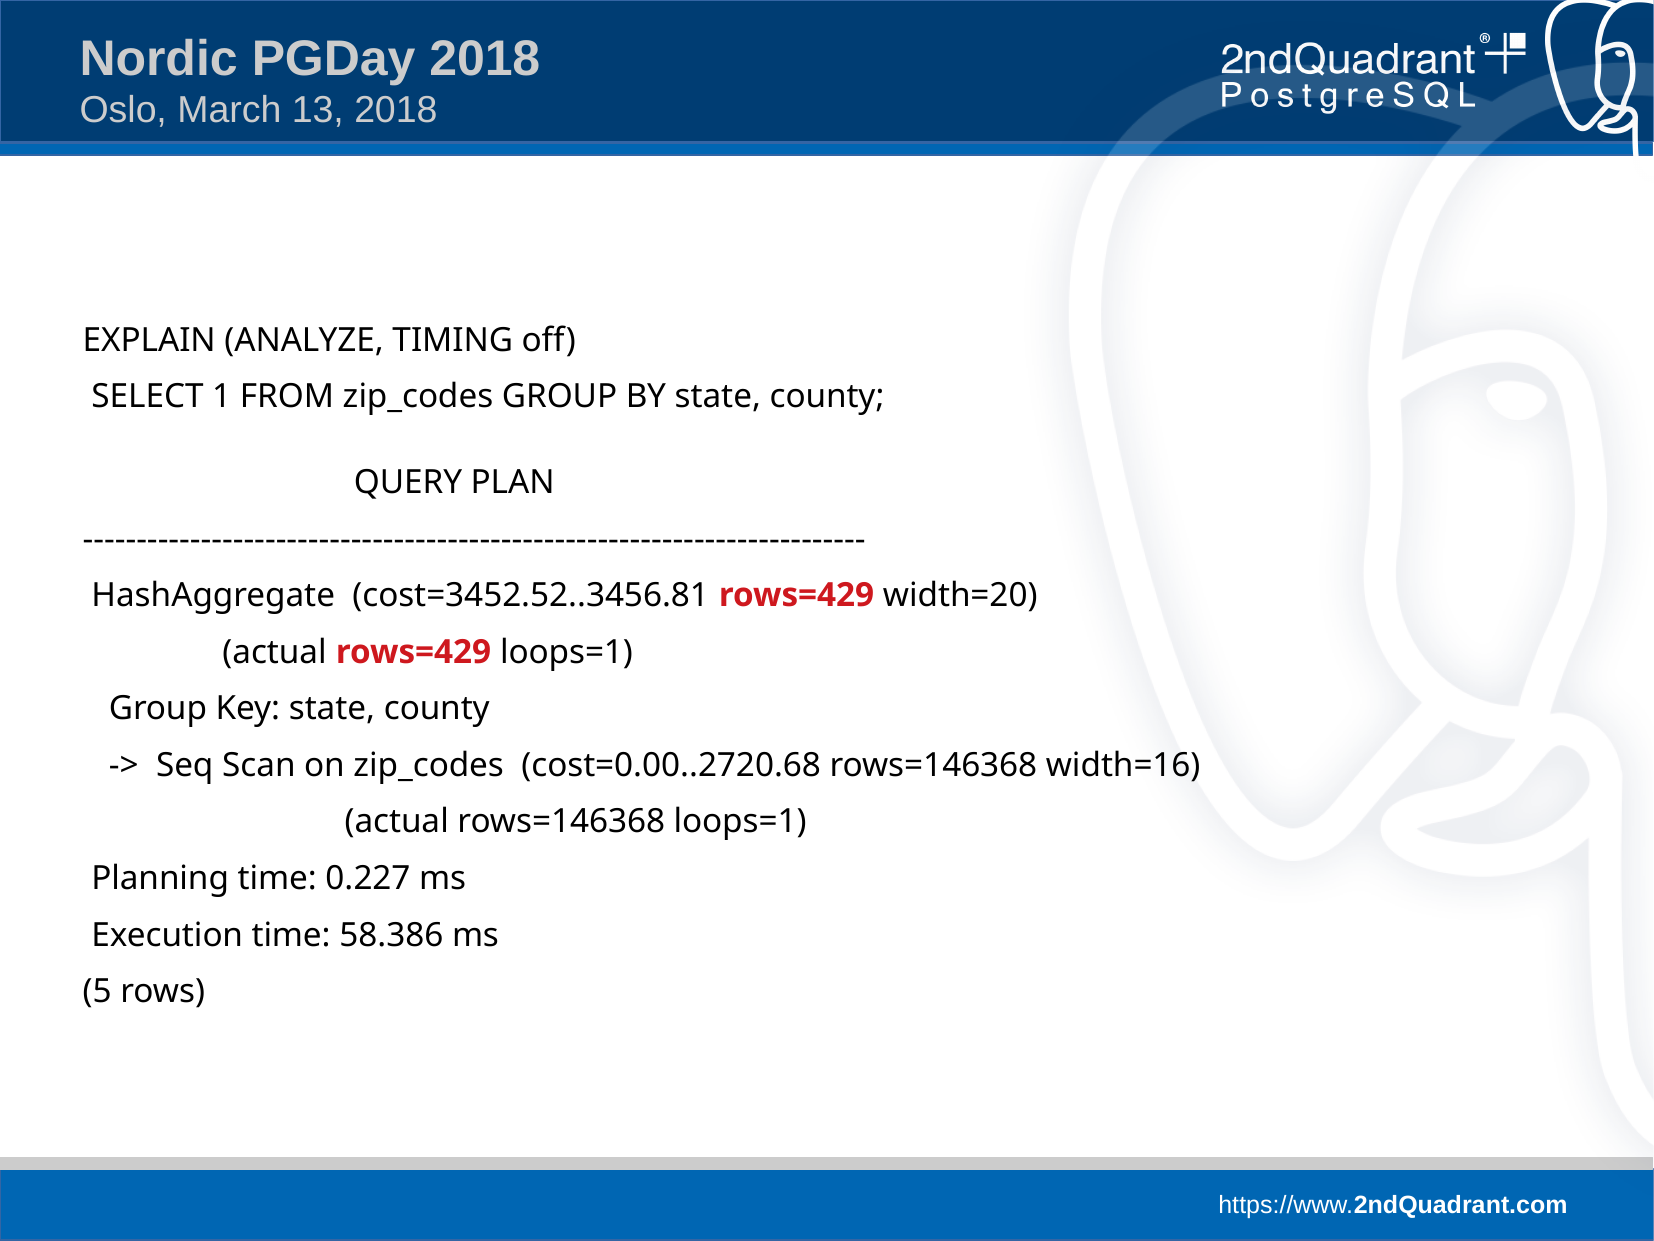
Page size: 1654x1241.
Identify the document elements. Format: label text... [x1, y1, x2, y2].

list EXPLAIN (ANALYZE, TIMING off) SELECT 1 FROM zip_codes GROUP BY state, county; QUERY PLAN ------------------------------------------------------------------------- HashAggregate (cost=3452.52..3456.81 rows=429 width=20) (actual rows=429 loops=1) Group Key: state, county -> Seq Scan on zip_codes (cost=0.00..2720.68 rows=146368 width=16) (actual rows=146368 loops=1) Planning time: 0.227 ms Execution time: 58.386 ms (5 rows) [82, 304, 1571, 1070]
picture [632, 0, 1654, 1241]
